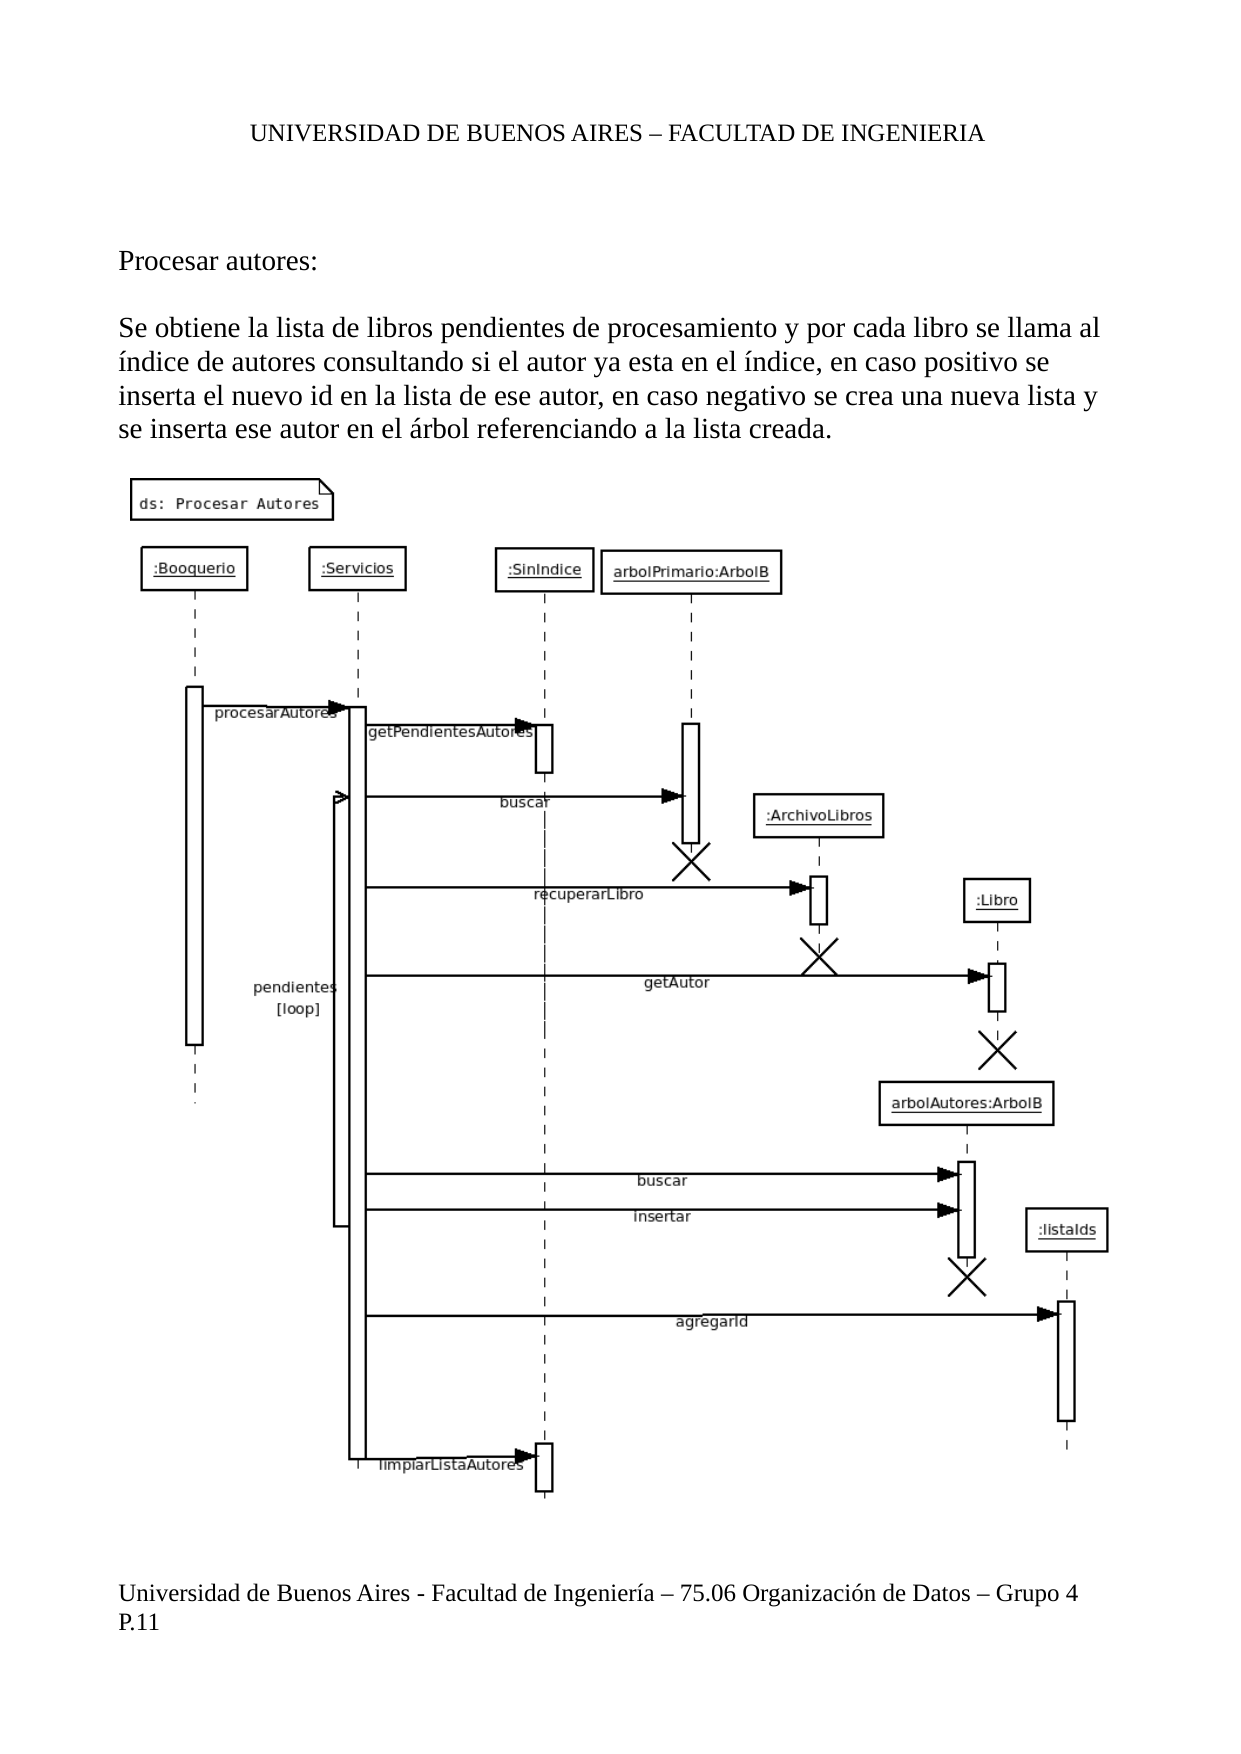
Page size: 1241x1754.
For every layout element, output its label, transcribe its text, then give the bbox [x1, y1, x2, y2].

picture [130, 478, 1110, 1501]
text Procesar autores: [118, 243, 1122, 277]
text Se obtiene la lista de libros pendientes de procesamiento y por cada libro se llama al índice de autores consultando si el autor ya esta en el índice, en caso positivo se inserta el nuevo id en la lista de ese autor, en caso negativo se crea una nueva lista y se inserta ese autor en el árbol referenciando a la lista creada. [118, 311, 1122, 445]
